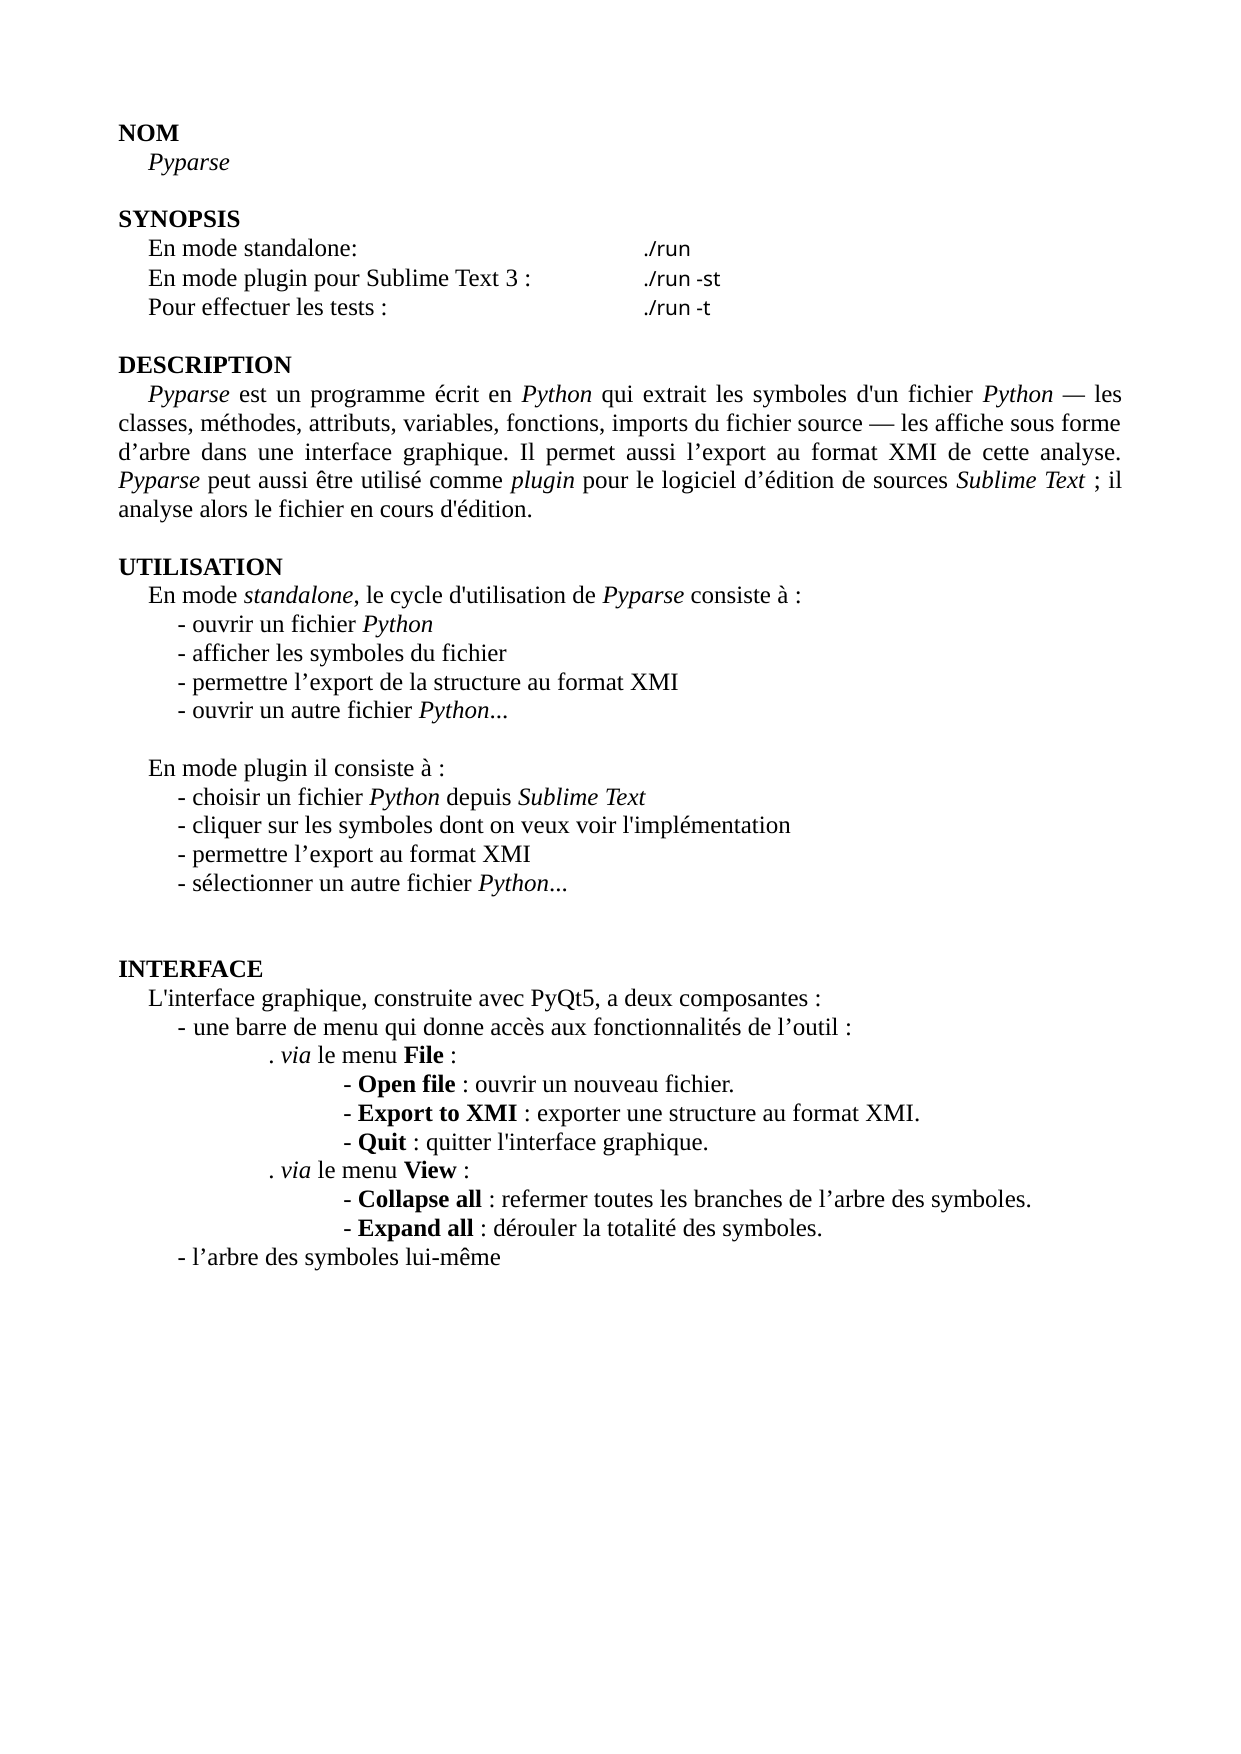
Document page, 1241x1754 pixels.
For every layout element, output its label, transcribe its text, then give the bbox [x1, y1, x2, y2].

text - Expand all : dérouler la totalité des symboles. [118, 1213, 1122, 1242]
text - ouvrir un fichier Python [118, 609, 1122, 638]
text - Quit : quitter l'interface graphique. [118, 1127, 1122, 1155]
text SYNOPSIS [118, 204, 1122, 233]
text Pyparse est un programme écrit en Python qui extrait les symboles d'un fichier Python — les classes, méthodes, attributs, variables, fonctions, imports du fichier source — les affiche sous forme d’arbre dans une interface graphique. Il permet aussi l’export au format XMI de cette analyse. Pyparse peut aussi être utilisé comme plugin pour le logiciel d’édition de sources Sublime Text ; il analyse alors le fichier en cours d'édition. [118, 379, 1122, 523]
text INTERFACE [118, 954, 1122, 983]
text DESCRIPTION [118, 350, 1122, 379]
text - l’arbre des symboles lui-même [118, 1242, 1122, 1270]
text Pyparse [118, 147, 1122, 176]
text En mode plugin pour Sublime Text 3 : ./run -st [118, 263, 1122, 292]
text - Export to XMI : exporter une structure au format XMI. [118, 1098, 1122, 1127]
text . via le menu View : [118, 1155, 1122, 1184]
text En mode plugin il consiste à : [118, 753, 1122, 782]
text - choisir un fichier Python depuis Sublime Text [118, 782, 1122, 810]
text - sélectionner un autre fichier Python... [118, 868, 1122, 897]
text - Collapse all : refermer toutes les branches de l’arbre des symboles. [118, 1184, 1122, 1213]
text L'interface graphique, construite avec PyQt5, a deux composantes : [118, 983, 1122, 1012]
text En mode standalone: ./run [118, 233, 1122, 263]
text - cliquer sur les symboles dont on veux voir l'implémentation [118, 810, 1122, 839]
text - permettre l’export de la structure au format XMI [118, 667, 1122, 695]
text . via le menu File : [118, 1040, 1122, 1069]
text - afficher les symboles du fichier [118, 638, 1122, 667]
text UTILISATION [118, 552, 1122, 580]
text En mode standalone, le cycle d'utilisation de Pyparse consiste à : [118, 580, 1122, 609]
text Pour effectuer les tests : ./run -t [118, 292, 1122, 322]
text - permettre l’export au format XMI [118, 839, 1122, 868]
text NOM [118, 118, 1122, 147]
text - ouvrir un autre fichier Python... [118, 695, 1122, 724]
text - une barre de menu qui donne accès aux fonctionnalités de l’outil : [118, 1012, 1122, 1040]
text - Open file : ouvrir un nouveau fichier. [118, 1069, 1122, 1098]
